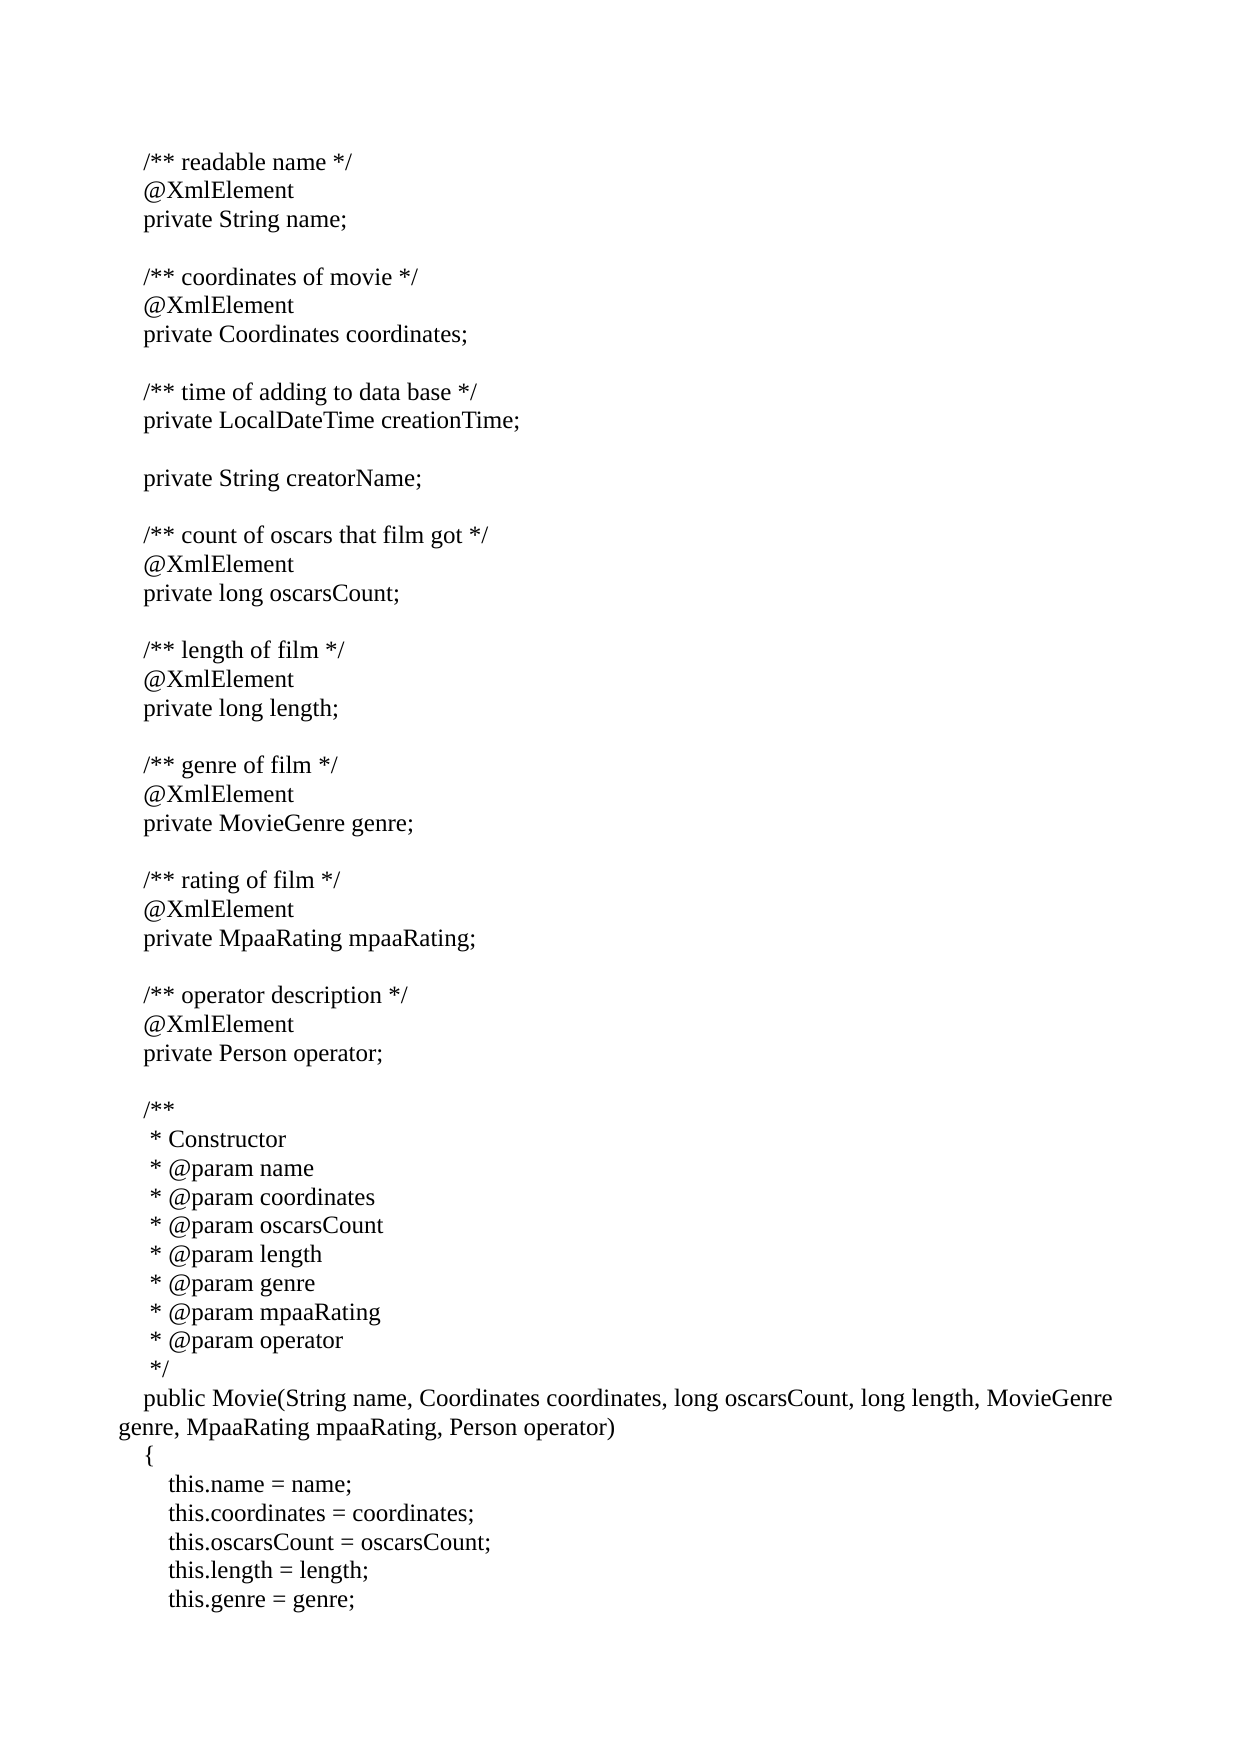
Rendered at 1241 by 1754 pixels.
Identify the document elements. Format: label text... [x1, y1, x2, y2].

text private String name; [118, 204, 1122, 233]
text /** operator description */ [118, 981, 1122, 1009]
text * @param mpaaRating [118, 1297, 1122, 1326]
text this.coordinates = coordinates; [118, 1498, 1122, 1527]
text * @param genre [118, 1268, 1122, 1297]
text * @param coordinates [118, 1182, 1122, 1211]
text @XmlElement [118, 664, 1122, 693]
text this.oscarsCount = oscarsCount; [118, 1527, 1122, 1556]
text private long length; [118, 693, 1122, 722]
text * @param oscarsCount [118, 1211, 1122, 1239]
text * @param length [118, 1239, 1122, 1268]
text /** genre of film */ [118, 751, 1122, 779]
text /** count of oscars that film got */ [118, 521, 1122, 549]
text public Movie(String name, Coordinates coordinates, long oscarsCount, long length, MovieGenre genre, MpaaRating mpaaRating, Person operator) [118, 1383, 1122, 1441]
text private long oscarsCount; [118, 578, 1122, 607]
text private String creatorName; [118, 463, 1122, 492]
text * Constructor [118, 1124, 1122, 1153]
text /** time of adding to data base */ [118, 377, 1122, 406]
text /** [118, 1096, 1122, 1124]
text /** length of film */ [118, 636, 1122, 664]
text * @param operator [118, 1326, 1122, 1354]
text @XmlElement [118, 1009, 1122, 1038]
text this.length = length; [118, 1556, 1122, 1584]
text @XmlElement [118, 176, 1122, 204]
text this.genre = genre; [118, 1584, 1122, 1613]
text private LocalDateTime creationTime; [118, 406, 1122, 434]
text */ [118, 1354, 1122, 1383]
text private Person operator; [118, 1038, 1122, 1067]
text * @param name [118, 1153, 1122, 1182]
text private MovieGenre genre; [118, 808, 1122, 837]
text @XmlElement [118, 779, 1122, 808]
text /** readable name */ [118, 147, 1122, 176]
text /** coordinates of movie */ [118, 262, 1122, 291]
text { [118, 1441, 1122, 1469]
text this.name = name; [118, 1469, 1122, 1498]
text /** rating of film */ [118, 866, 1122, 894]
text @XmlElement [118, 894, 1122, 923]
text private MpaaRating mpaaRating; [118, 923, 1122, 952]
text @XmlElement [118, 291, 1122, 319]
text private Coordinates coordinates; [118, 319, 1122, 348]
text @XmlElement [118, 549, 1122, 578]
